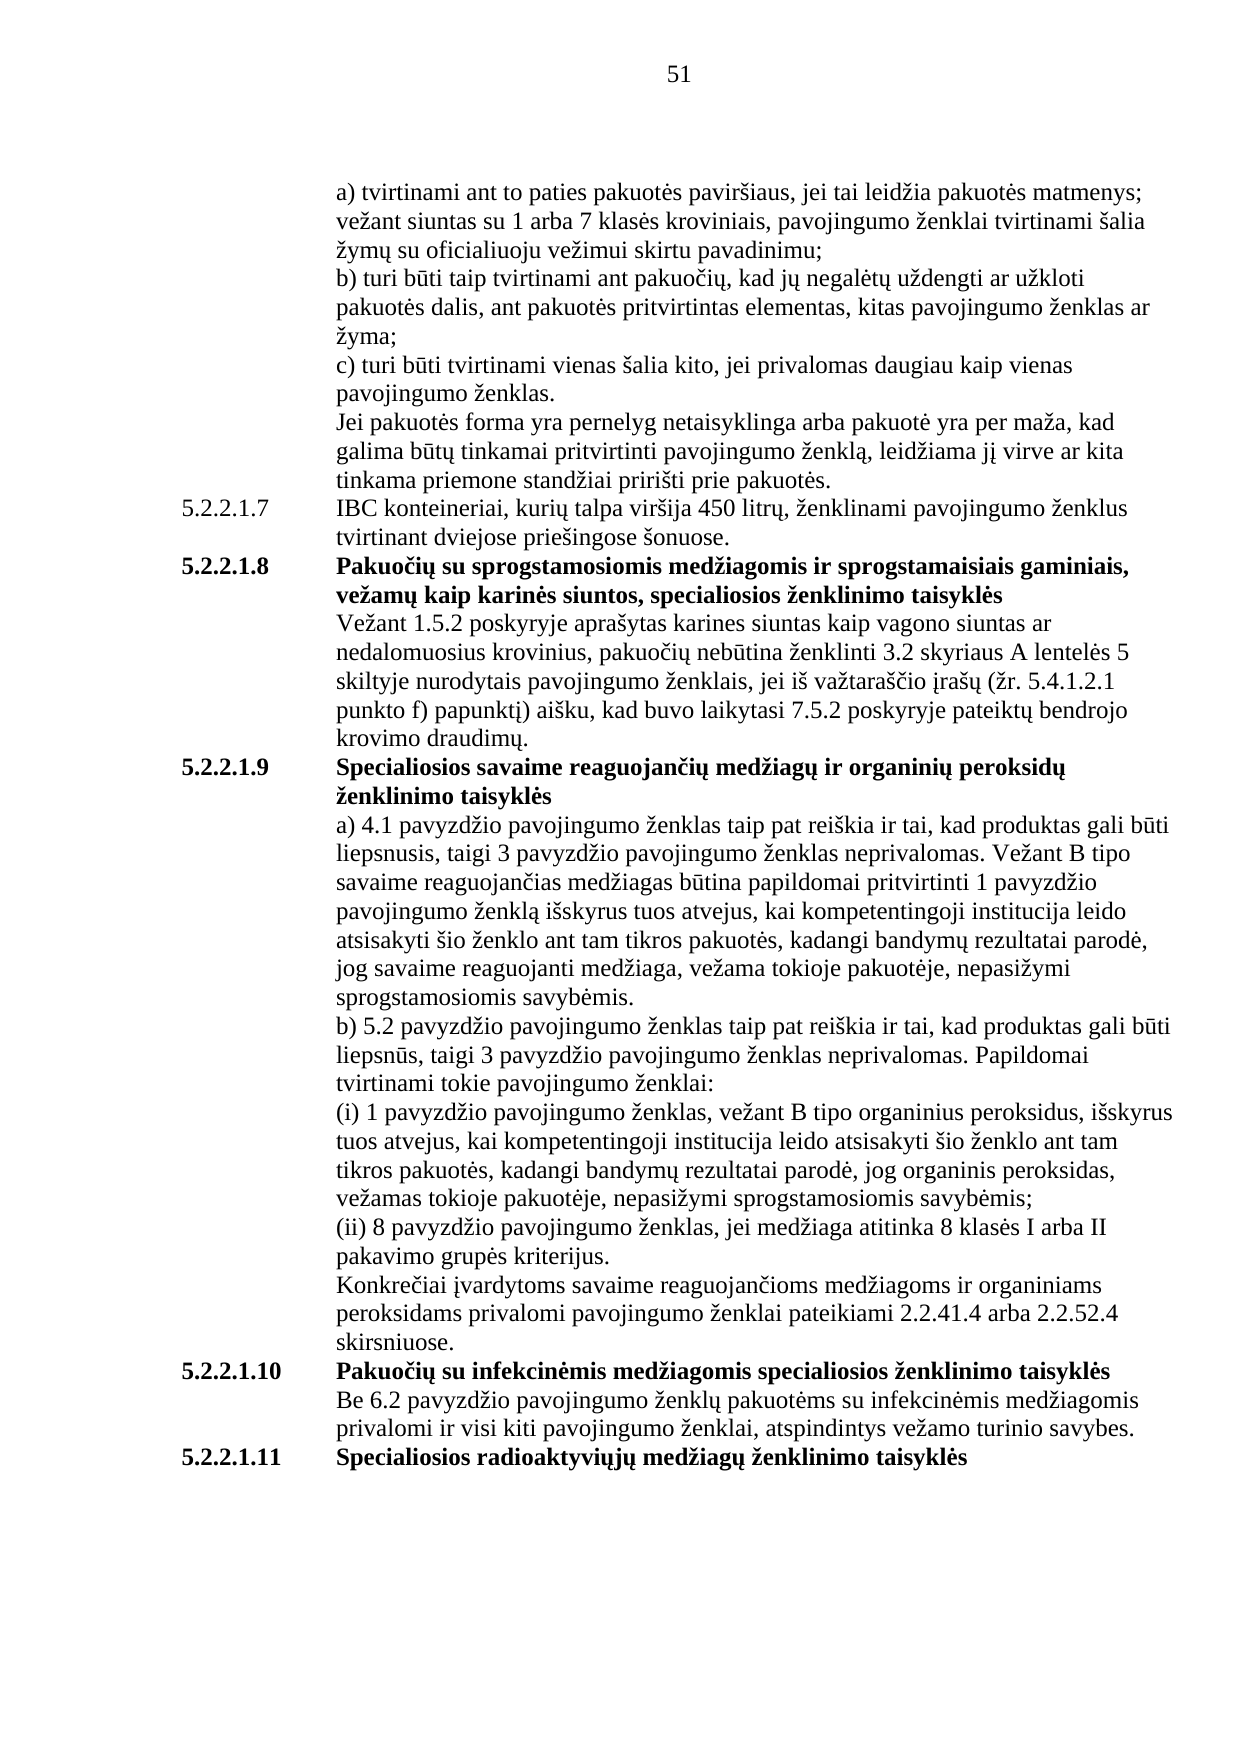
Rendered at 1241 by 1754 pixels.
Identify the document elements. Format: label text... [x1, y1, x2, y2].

table_cell [177, 407, 332, 493]
table_cell [177, 1011, 332, 1097]
table_cell [177, 810, 332, 1011]
table_cell [177, 609, 332, 752]
table_cell [177, 1097, 332, 1212]
table_cell [177, 177, 332, 263]
table_cell [177, 350, 332, 407]
table_cell 5.2.2.1.9 [177, 752, 332, 810]
table_cell 5.2.2.1.7 [177, 494, 332, 551]
table_cell [177, 1212, 332, 1270]
table_cell [177, 1270, 332, 1356]
table_cell 5.2.2.1.8 [177, 551, 332, 608]
table_cell [177, 1385, 332, 1442]
table_cell [177, 264, 332, 350]
